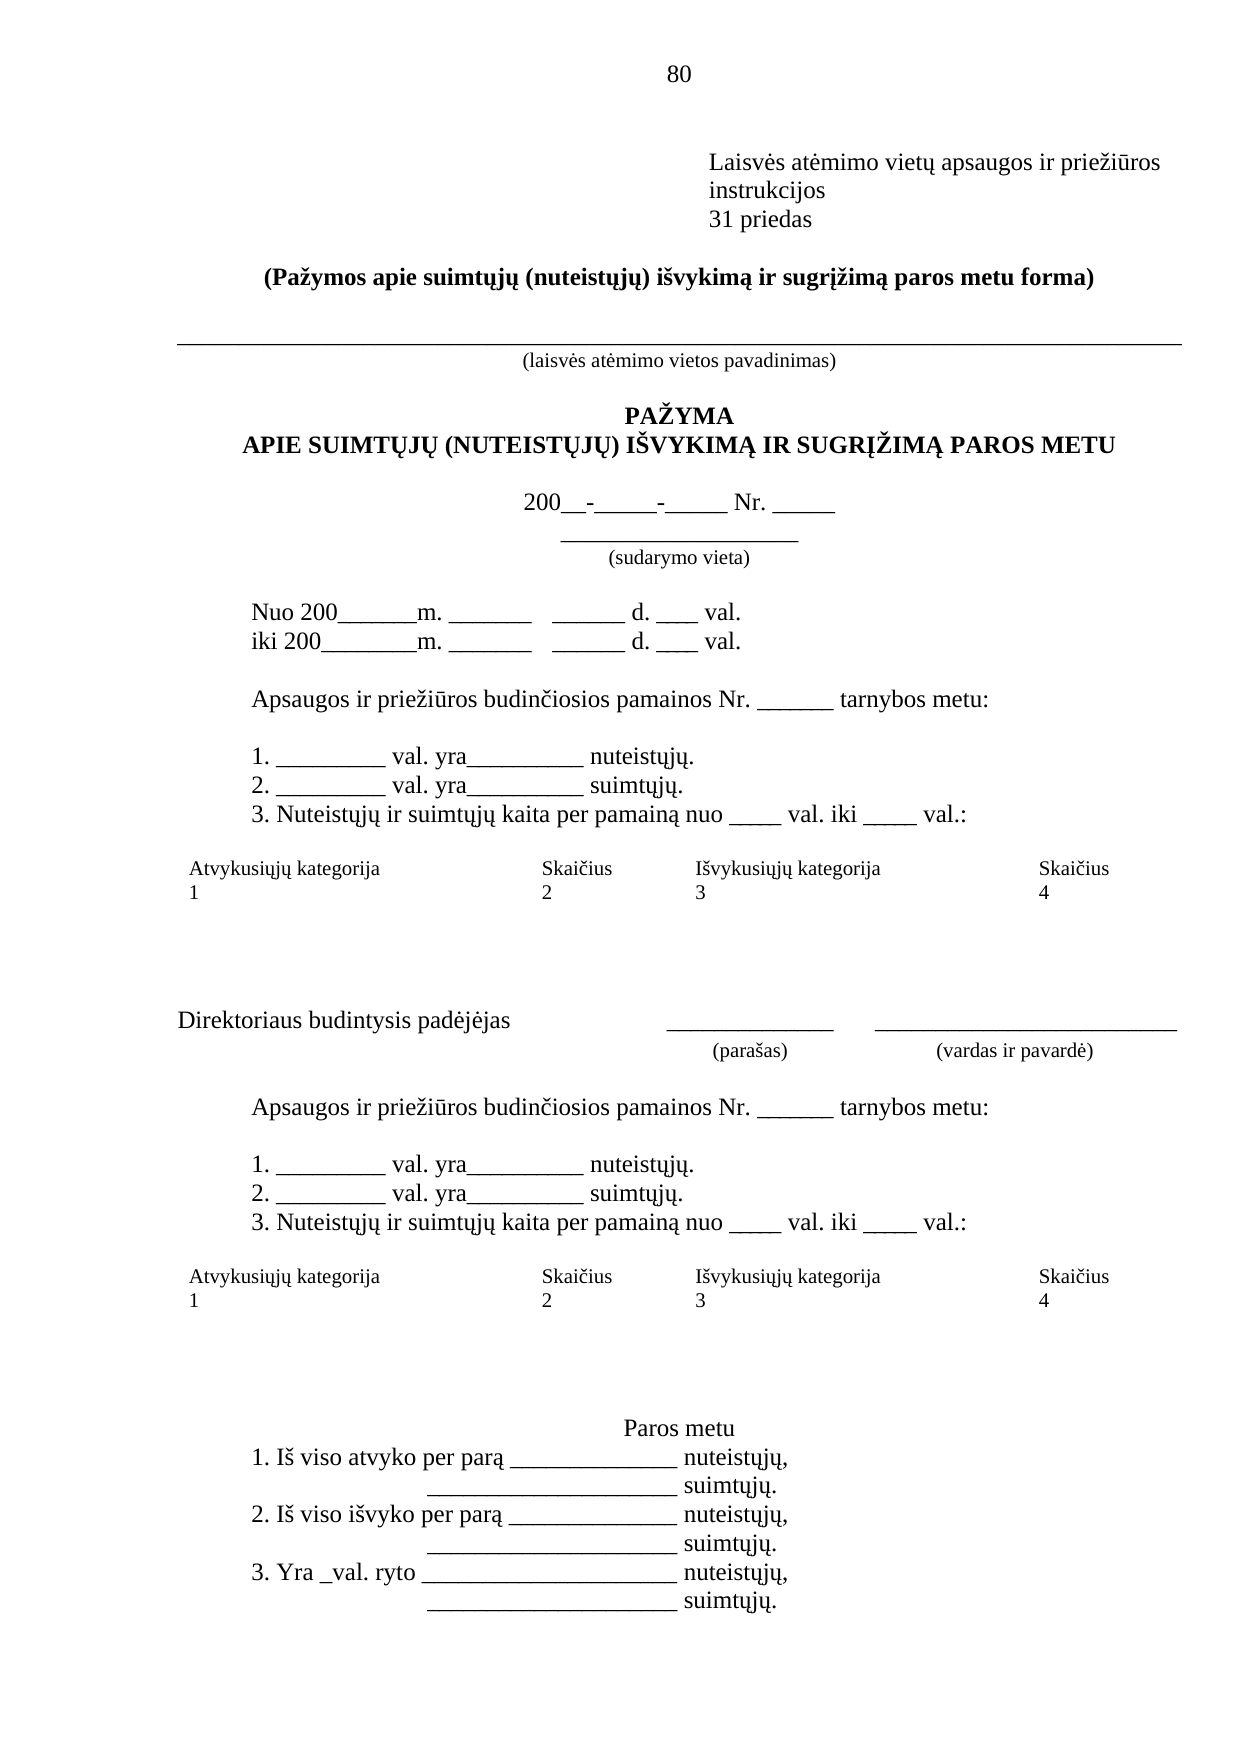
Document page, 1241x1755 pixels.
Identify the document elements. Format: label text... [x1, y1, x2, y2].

text 2. val. yra suimtųjų. [177, 1178, 1181, 1207]
text 1. val. yra nuteistųjų. [177, 741, 1181, 770]
text 2. val. yra suimtųjų. [177, 770, 1181, 799]
table_cell [177, 1360, 530, 1384]
text suimtųjų. [177, 1471, 1181, 1499]
table_cell [684, 929, 1027, 952]
table_cell [1028, 904, 1181, 928]
table_cell [530, 929, 684, 952]
text (sudarymo vieta) [177, 545, 1181, 569]
text (laisvės atėmimo vietos pavadinimas) [177, 348, 1181, 372]
text 3. Nuteistųjų ir suimtųjų kaita per pamainą nuo val. iki val.: [177, 799, 1181, 827]
table_header Skaičius [530, 1264, 684, 1288]
text PAŽYMA [177, 401, 1181, 430]
text iki 200 m. d. val. [177, 626, 1181, 655]
table_cell 2 [530, 1288, 684, 1312]
text 31 priedas [177, 204, 1181, 233]
text Apsaugos ir priežiūros budinčiosios pamainos Nr. tarnybos metu: [177, 1092, 1181, 1120]
text 1. val. yra nuteistųjų. [177, 1149, 1181, 1178]
table_cell [1028, 953, 1181, 977]
table_cell [177, 929, 530, 952]
table_cell 1 [177, 880, 530, 904]
table_header Skaičius [1028, 856, 1181, 880]
text 3. Nuteistųjų ir suimtųjų kaita per pamainą nuo val. iki val.: [177, 1207, 1181, 1235]
table_cell [530, 1336, 684, 1360]
text 3. Yra _val. ryto nuteistųjų, [177, 1557, 1181, 1586]
text ___________________ [177, 516, 1181, 545]
table_cell [530, 953, 684, 977]
table_cell [530, 1312, 684, 1336]
text (Pažymos apie suimtųjų (nuteistųjų) išvykimą ir sugrįžimą paros metu forma) [177, 262, 1181, 291]
table_header Skaičius [530, 856, 684, 880]
text suimtųjų. [177, 1528, 1181, 1557]
text Nuo 200 m. d. val. [177, 597, 1181, 626]
table_cell [684, 1312, 1027, 1336]
text APIE SUIMTŲJŲ (NUTEISTŲJŲ) IŠVYKIMĄ IR SUGRĮŽIMĄ PAROS METU [177, 430, 1181, 458]
table_cell [1028, 1360, 1181, 1384]
table_cell 3 [684, 1288, 1027, 1312]
table_cell [530, 1360, 684, 1384]
table_cell [177, 1312, 530, 1336]
table_cell [1028, 929, 1181, 952]
text Apsaugos ir priežiūros budinčiosios pamainos Nr. tarnybos metu: [177, 684, 1181, 712]
table_cell [1028, 1312, 1181, 1336]
table_cell [684, 904, 1027, 928]
text Laisvės atėmimo vietų apsaugos ir priežiūros [177, 147, 1181, 176]
table_header Išvykusiųjų kategorija [684, 1264, 1027, 1288]
text instrukcijos [177, 176, 1181, 204]
text 1. Iš viso atvyko per parą nuteistųjų, [177, 1442, 1181, 1471]
text (parašas) (vardas ir pavardė) [177, 1034, 1181, 1063]
table_cell [177, 904, 530, 928]
table_cell 4 [1028, 880, 1181, 904]
table_cell [1028, 1336, 1181, 1360]
table_cell [684, 1360, 1027, 1384]
text suimtųjų. [177, 1586, 1181, 1614]
table_cell 2 [530, 880, 684, 904]
text 2. Iš viso išvyko per parą nuteistųjų, [177, 1499, 1181, 1528]
table_header Skaičius [1028, 1264, 1181, 1288]
table_cell 3 [684, 880, 1027, 904]
text 200__-_____-_____ Nr. _____ [177, 487, 1181, 516]
table_header Išvykusiųjų kategorija [684, 856, 1027, 880]
table_cell [177, 953, 530, 977]
table_cell 1 [177, 1288, 530, 1312]
table_cell [530, 904, 684, 928]
text Paros metu [177, 1413, 1181, 1442]
table_cell [684, 953, 1027, 977]
table_header Atvykusiųjų kategorija [177, 856, 530, 880]
table_cell 4 [1028, 1288, 1181, 1312]
table_cell [684, 1336, 1027, 1360]
table_cell [177, 1336, 530, 1360]
table_header Atvykusiųjų kategorija [177, 1264, 530, 1288]
text Direktoriaus budintysis padėjėjas [177, 1005, 1181, 1034]
